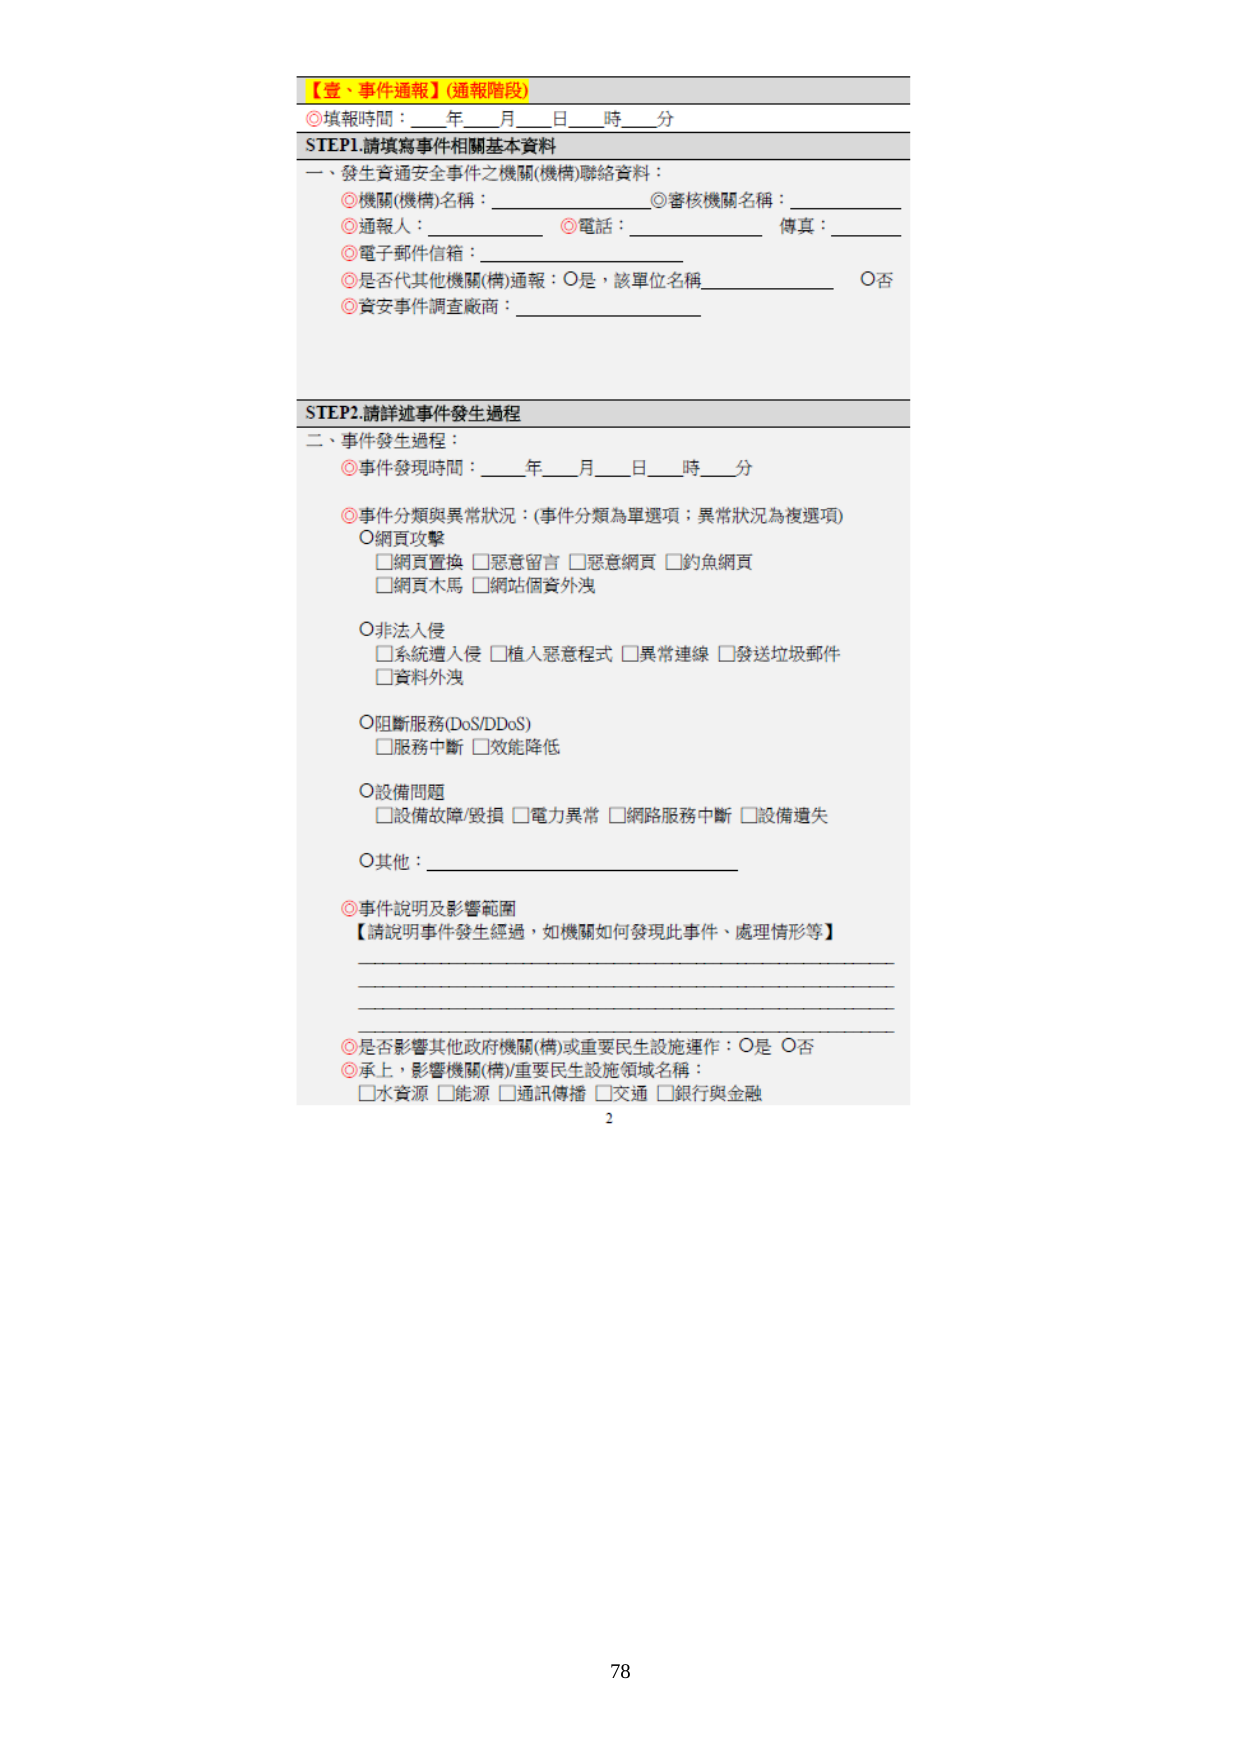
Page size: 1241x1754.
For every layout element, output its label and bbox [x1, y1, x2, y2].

picture [258, 74, 848, 1128]
